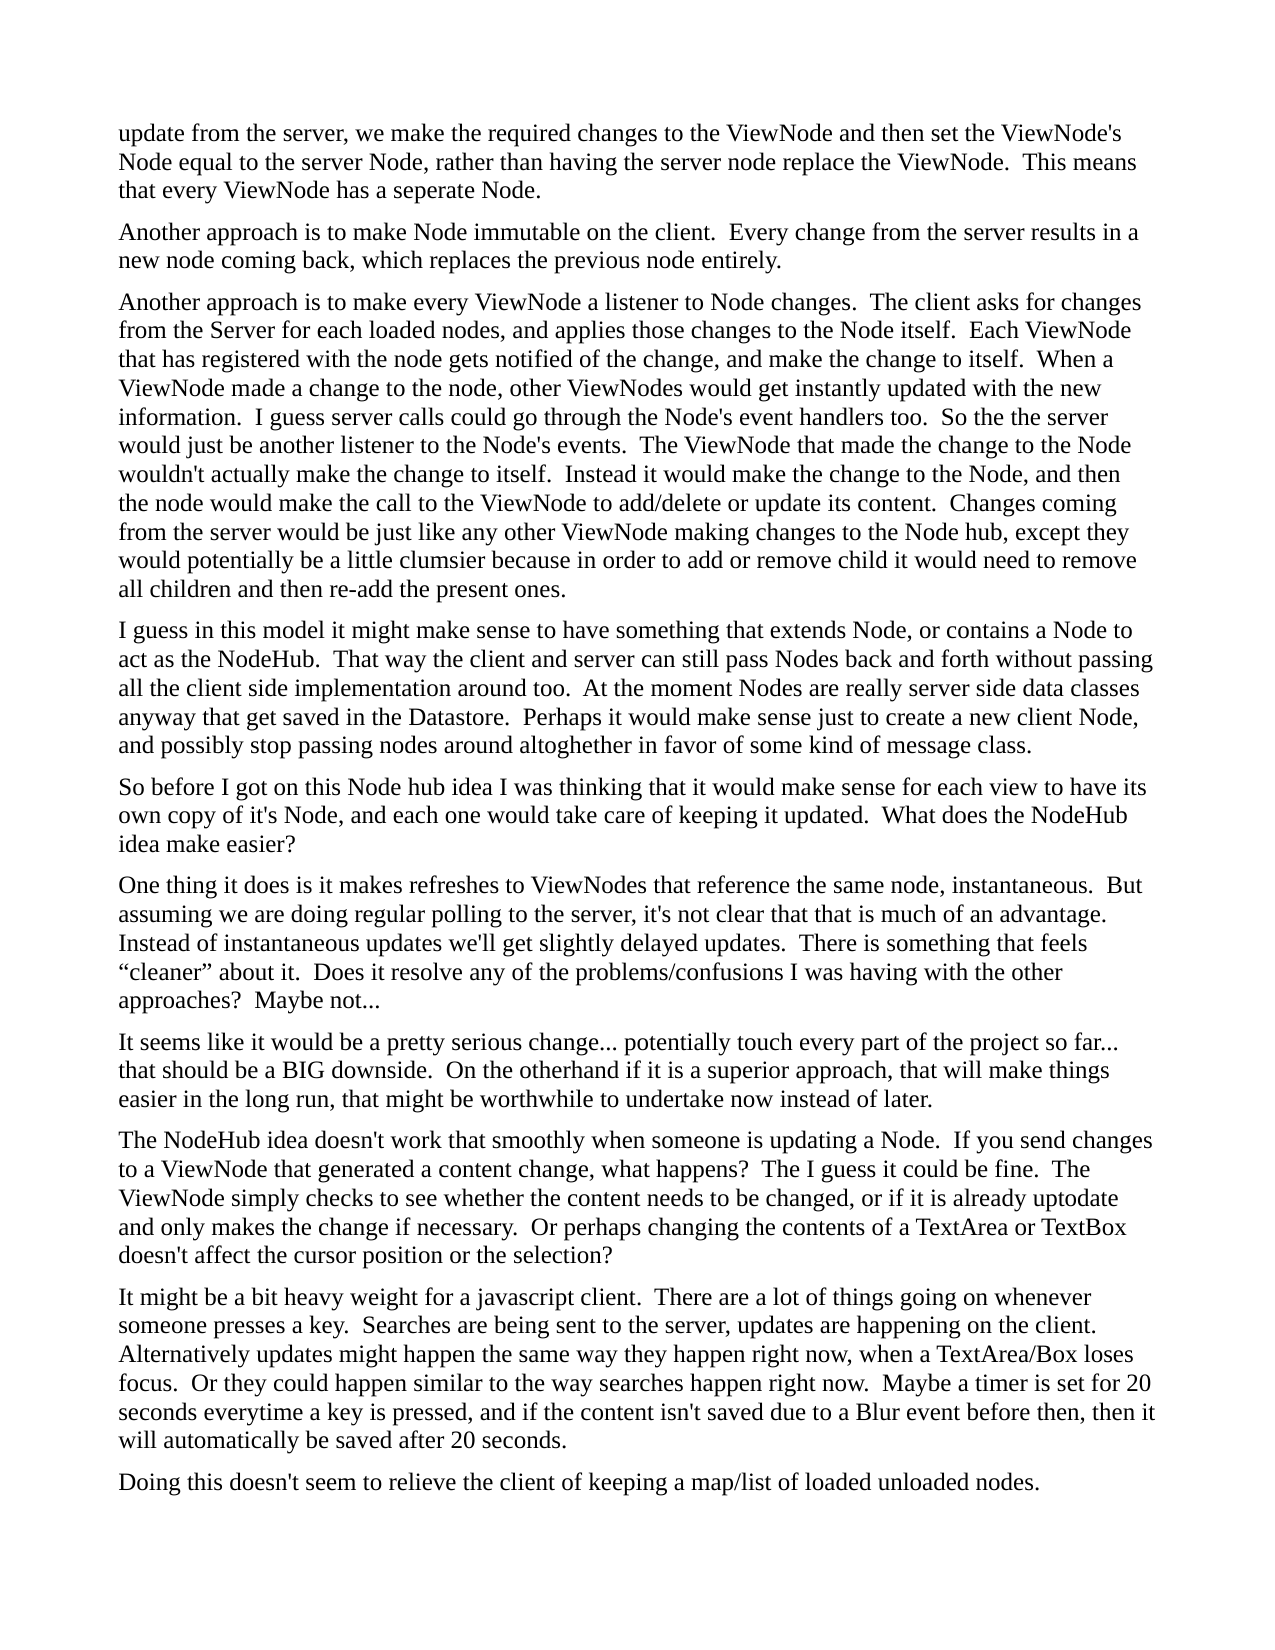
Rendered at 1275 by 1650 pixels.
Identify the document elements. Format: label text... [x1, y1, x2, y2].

text I guess in this model it might make sense to have something that extends Node, or contains a Node to act as the NodeHub. That way the client and server can still pass Nodes back and forth without passing all the client side implementation around too. At the moment Nodes are really server side data classes anyway that get saved in the Datastore. Perhaps it would make sense just to create a new client Node, and possibly stop passing nodes around altoghether in favor of some kind of message class. [118, 616, 1157, 759]
text update from the server, we make the required changes to the ViewNode and then set the ViewNode's Node equal to the server Node, rather than having the server node replace the ViewNode. This means that every ViewNode has a seperate Node. [118, 118, 1157, 204]
text Doing this doesn't seem to relieve the client of keeping a map/list of loaded unloaded nodes. [118, 1467, 1157, 1496]
text One thing it does is it makes refreshes to ViewNodes that reference the same node, instantaneous. But assuming we are doing regular polling to the server, it's not clear that that is much of an advantage. Instead of instantaneous updates we'll get slightly delayed updates. There is something that feels “cleaner” about it. Does it resolve any of the problems/confusions I was having with the other approaches? Maybe not... [118, 871, 1157, 1014]
text It seems like it would be a pretty serious change... potentially touch every part of the project so far... that should be a BIG downside. On the otherhand if it is a superior approach, that will make things easier in the long run, that might be worthwhile to undertake now instead of later. [118, 1027, 1157, 1113]
text Another approach is to make every ViewNode a listener to Node changes. The client asks for changes from the Server for each loaded nodes, and applies those changes to the Node itself. Each ViewNode that has registered with the node gets notified of the change, and make the change to itself. When a ViewNode made a change to the node, other ViewNodes would get instantly updated with the new information. I guess server calls could go through the Node's event handlers too. So the the server would just be another listener to the Node's events. The ViewNode that made the change to the Node wouldn't actually make the change to itself. Instead it would make the change to the Node, and then the node would make the call to the ViewNode to add/delete or update its content. Changes coming from the server would be just like any other ViewNode making changes to the Node hub, except they would potentially be a little clumsier because in order to add or remove child it would need to remove all children and then re-add the present ones. [118, 287, 1157, 603]
text Another approach is to make Node immutable on the client. Every change from the server results in a new node coming back, which replaces the previous node entirely. [118, 217, 1157, 274]
text The NodeHub idea doesn't work that smoothly when someone is updating a Node. If you send changes to a ViewNode that generated a content change, what happens? The I guess it could be fine. The ViewNode simply checks to see whether the content needs to be changed, or if it is already uptodate and only makes the change if necessary. Or perhaps changing the contents of a TextArea or TextBox doesn't affect the cursor position or the selection? [118, 1126, 1157, 1269]
text So before I got on this Node hub idea I was thinking that it would make sense for each view to have its own copy of it's Node, and each one would take care of keeping it updated. What does the NodeHub idea make easier? [118, 772, 1157, 858]
text It might be a bit heavy weight for a javascript client. There are a lot of things going on whenever someone presses a key. Searches are being sent to the server, updates are happening on the client. Alternatively updates might happen the same way they happen right now, when a TextArea/Box loses focus. Or they could happen similar to the way searches happen right now. Maybe a timer is set for 20 seconds everytime a key is pressed, and if the content isn't saved due to a Blur event before then, then it will automatically be saved after 20 seconds. [118, 1282, 1157, 1454]
